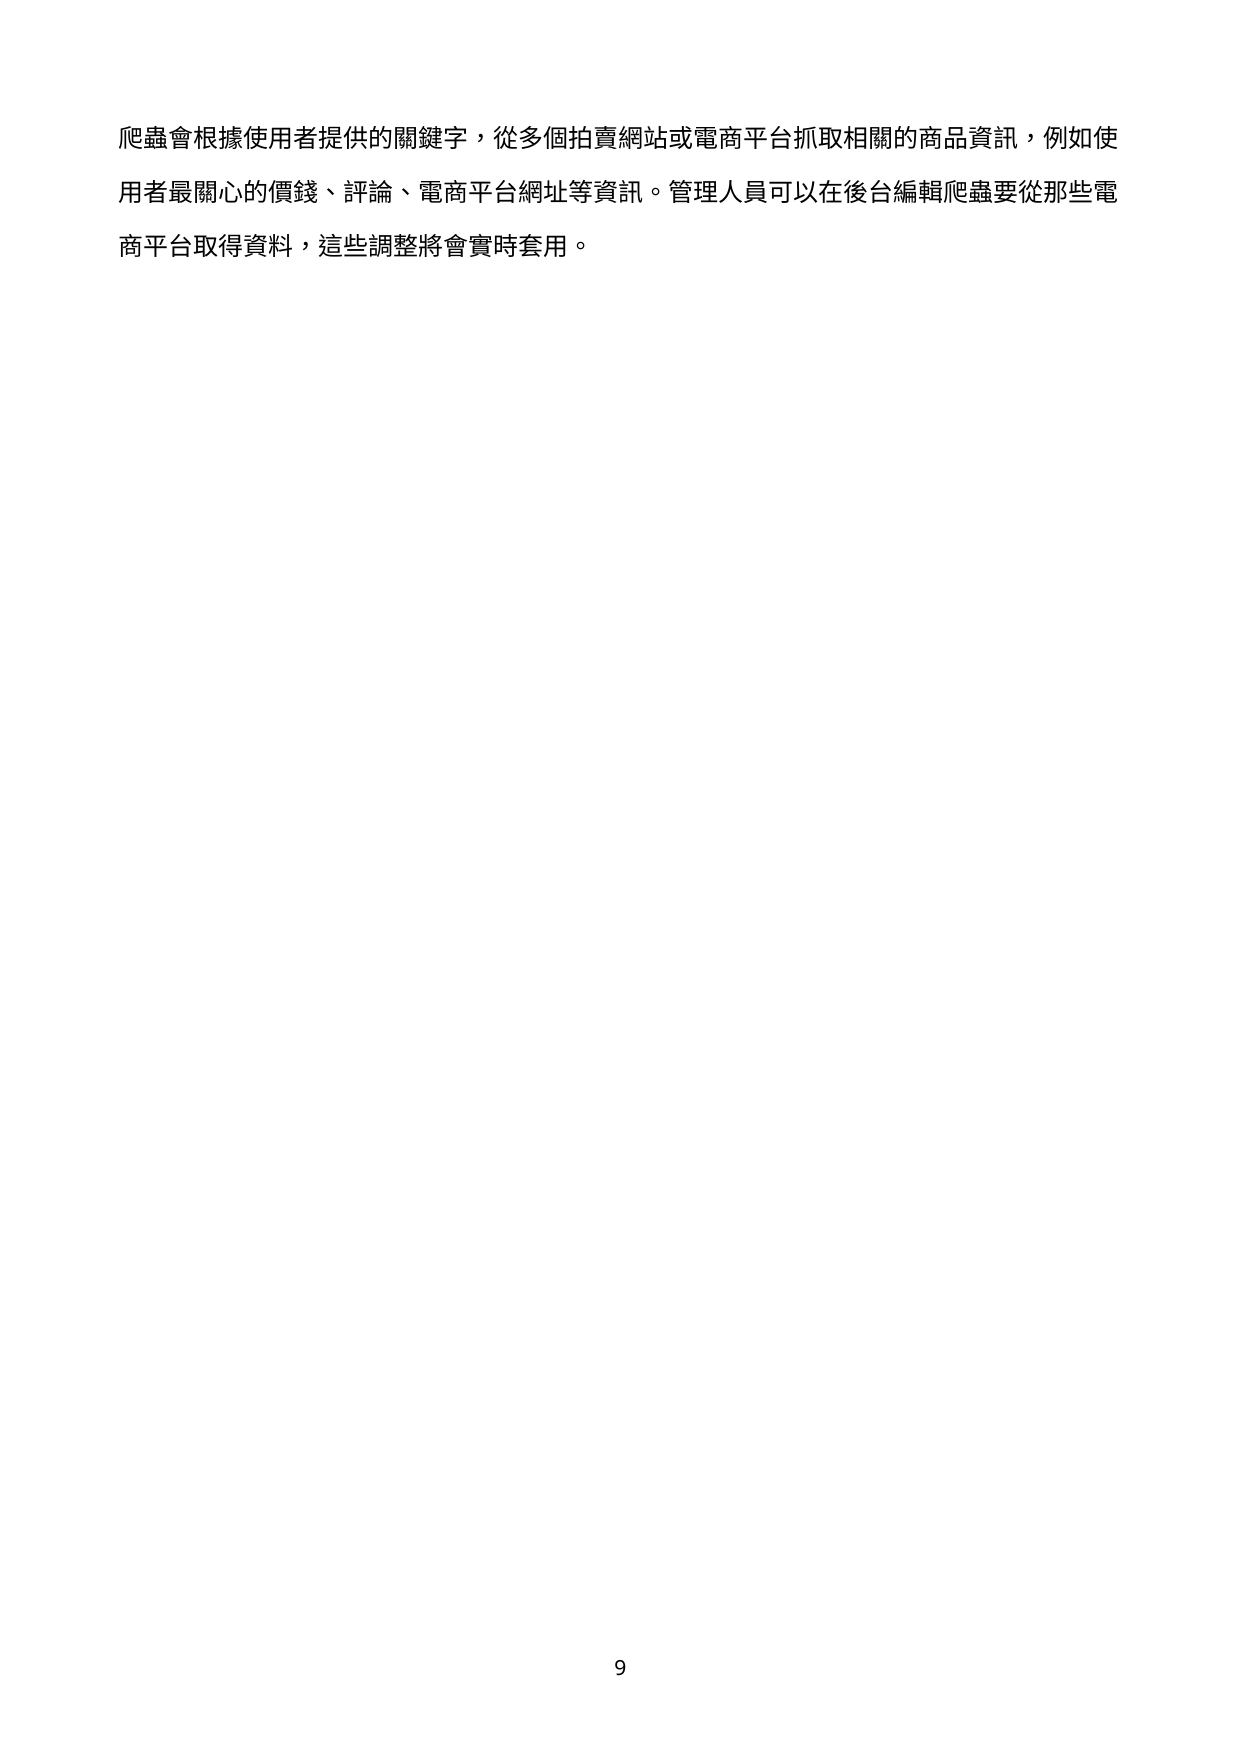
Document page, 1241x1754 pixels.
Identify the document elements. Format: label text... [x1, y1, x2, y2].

text 爬蟲會根據使用者提供的關鍵字，從多個拍賣網站或電商平台抓取相關的商品資訊，例如使用者最關心的價錢、評論、電商平台網址等資訊。管理人員可以在後台編輯爬蟲要從那些電商平台取得資料，這些調整將會實時套用。 [118, 118, 1122, 263]
